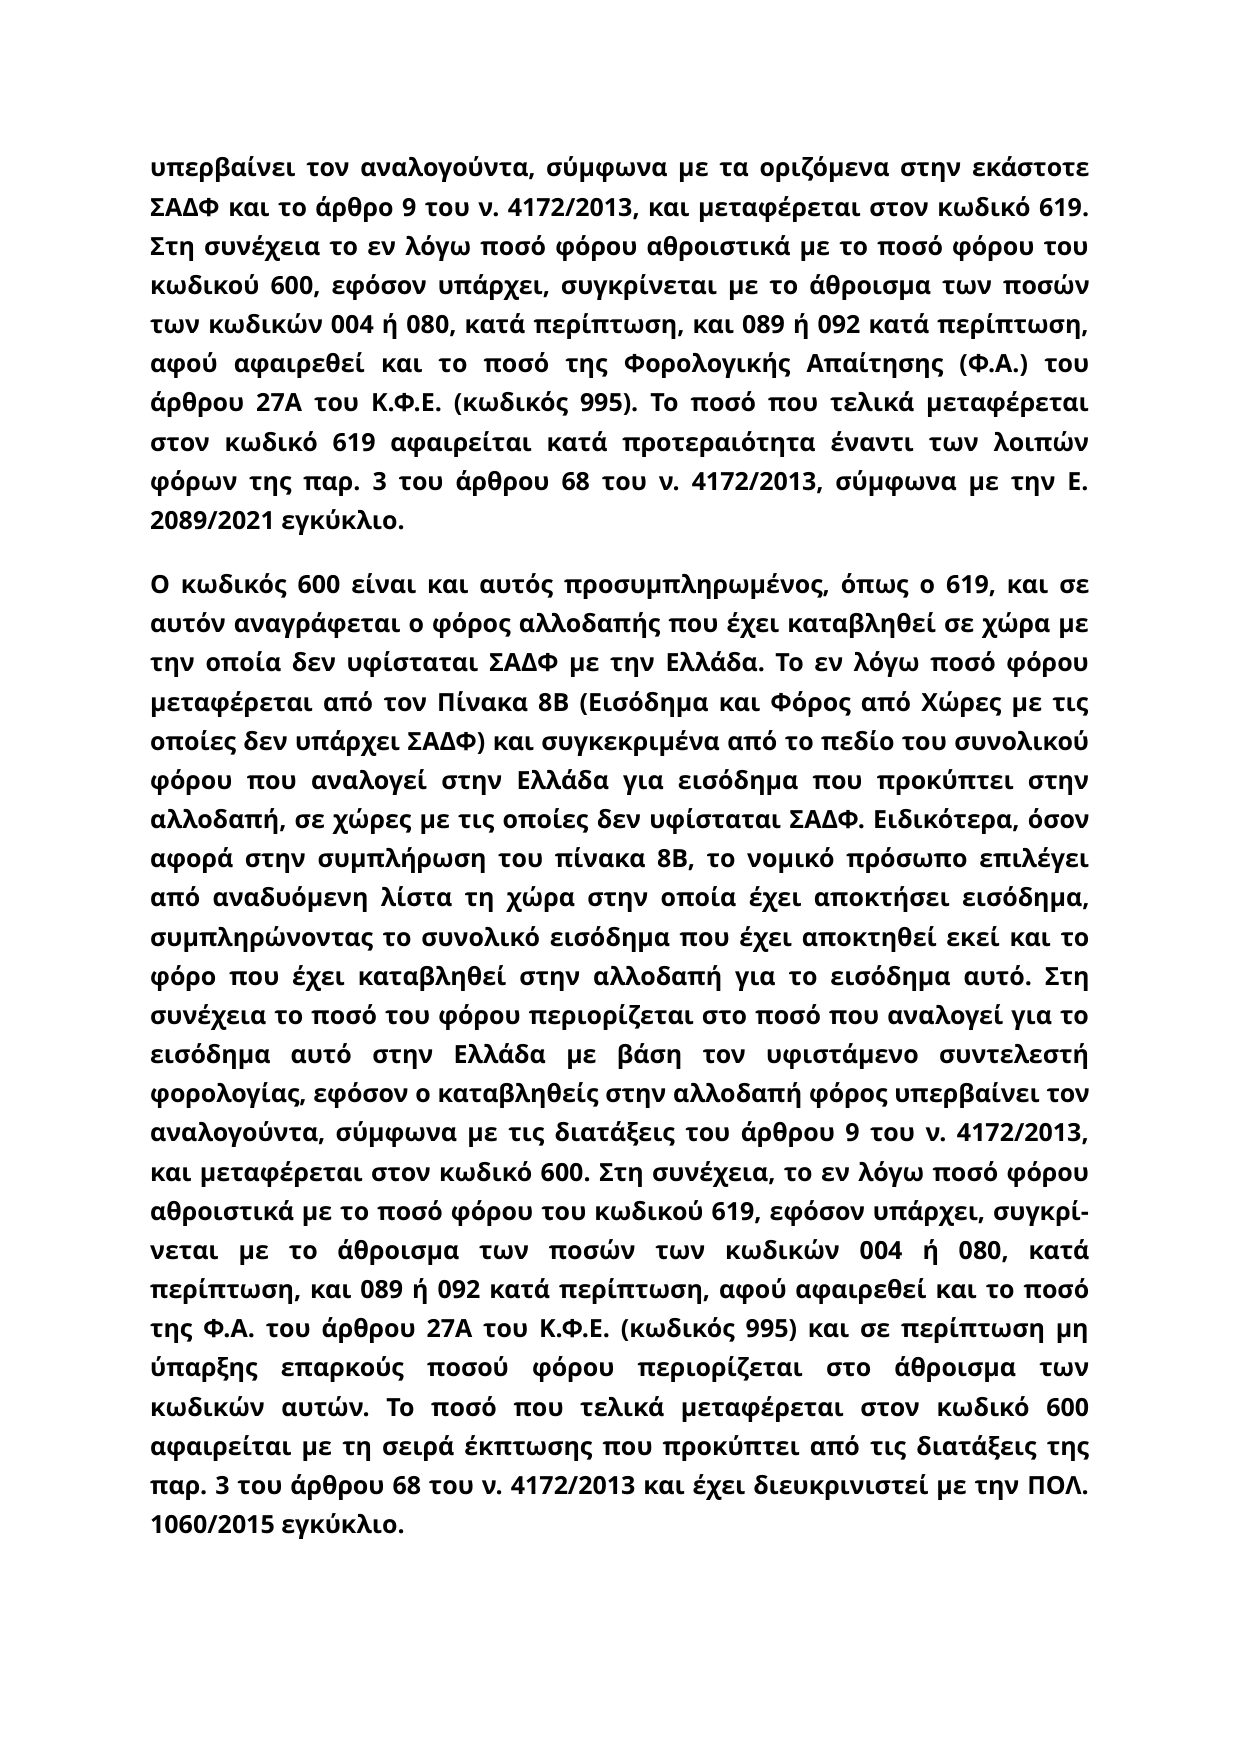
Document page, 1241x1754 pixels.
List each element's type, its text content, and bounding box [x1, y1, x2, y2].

text Ο κωδικός 600 είναι και αυτός προσυμπληρωμένος, όπως ο 619, και σε αυτόν αναγράφεται ο φόρος αλλοδαπής που έχει καταβληθεί σε χώρα με την οποία δεν υφίσταται ΣΑΔΦ με την Ελλάδα. Το εν λόγω ποσό φόρου μεταφέρεται από τον Πίνακα 8Β (Εισόδημα και Φόρος από Χώρες με τις οποίες δεν υπάρχει ΣΑΔΦ) και συγκεκριμένα από το πεδίο του συνολικού φόρου που αναλογεί στην Ελλάδα για εισόδημα που προκύπτει στην αλλοδαπή, σε χώρες με τις οποίες δεν υφίσταται ΣΑΔΦ. Ειδικότερα, όσον αφορά στην συμπλήρωση του πίνακα 8Β, το νομικό πρόσωπο επιλέγει από αναδυόμενη λίστα τη χώρα στην οποία έχει αποκτήσει εισόδημα, συμπληρώνοντας το συνολικό εισόδημα που έχει αποκτηθεί εκεί και το φόρο που έχει καταβληθεί στην αλλοδαπή για το εισόδημα αυτό. Στη συνέχεια το ποσό του φόρου περιορίζεται στο ποσό που αναλογεί για το εισόδημα αυτό στην Ελλάδα με βάση τον υφιστάμενο συντελεστή φορολογίας, εφόσον ο καταβληθείς στην αλλοδαπή φόρος υπερβαίνει τον αναλογούντα, σύμφωνα με τις διατάξεις του άρθρου 9 του ν. 4172/2013, και μεταφέρεται στον κωδικό 600. Στη συνέχεια, το εν λόγω ποσό φόρου αθροιστικά με το ποσό φόρου του κωδικού 619, εφόσον υπάρχει, συγκρί- νεται με το άθροισμα των ποσών των κωδικών 004 ή 080, κατά περίπτωση, και 089 ή 092 κατά περίπτωση, αφού αφαιρεθεί και το ποσό της Φ.Α. του άρθρου 27Α του Κ.Φ.Ε. (κωδικός 995) και σε περίπτωση μη ύπαρξης επαρκούς ποσού φόρου περιορίζεται στο άθροισμα των κωδικών αυτών. Το ποσό που τελικά μεταφέρεται στον κωδικό 600 αφαιρείται με τη σειρά έκπτωσης που προκύπτει από τις διατάξεις της παρ. 3 του άρθρου 68 του ν. 4172/2013 και έχει διευκρινιστεί με την ΠΟΛ. 1060/2015 εγκύκλιο. [150, 567, 1090, 1541]
text υπερβαίνει τον αναλογούντα, σύμφωνα με τα οριζόμενα στην εκάστοτε ΣΑΔΦ και το άρθρο 9 του ν. 4172/2013, και μεταφέρεται στον κωδικό 619. Στη συνέχεια το εν λόγω ποσό φόρου αθροιστικά με το ποσό φόρου του κωδικού 600, εφόσον υπάρχει, συγκρίνεται με το άθροισμα των ποσών των κωδικών 004 ή 080, κατά περίπτωση, και 089 ή 092 κατά περίπτωση, αφού αφαιρεθεί και το ποσό της Φορολογικής Απαίτησης (Φ.Α.) του άρθρου 27Α του Κ.Φ.Ε. (κωδικός 995). Το ποσό που τελικά μεταφέρεται στον κωδικό 619 αφαιρείται κατά προτεραιότητα έναντι των λοιπών φόρων της παρ. 3 του άρθρου 68 του ν. 4172/2013, σύμφωνα με την Ε. 2089/2021 εγκύκλιο. [150, 150, 1090, 537]
